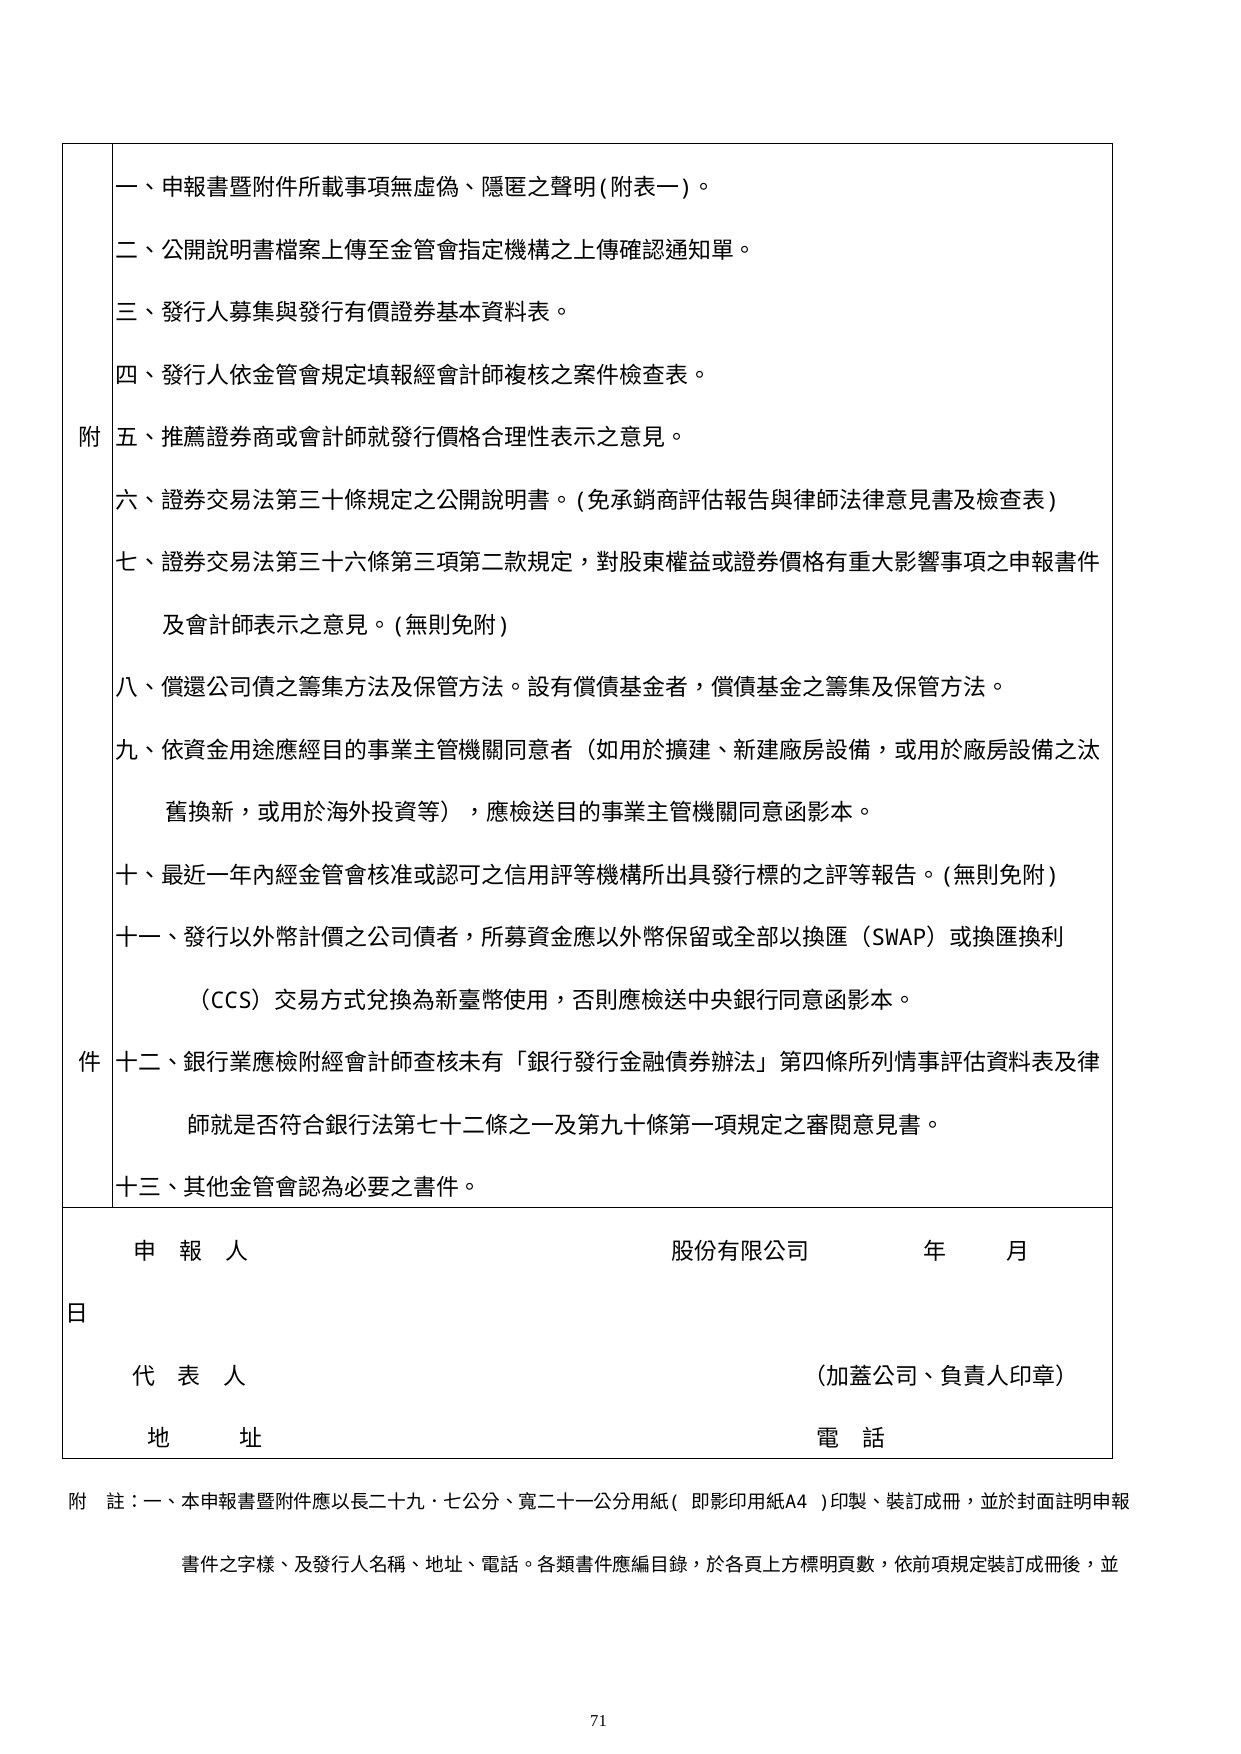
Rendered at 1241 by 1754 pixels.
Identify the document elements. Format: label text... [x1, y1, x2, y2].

table_cell 一、申報書暨附件所載事項無虛偽、隱匿之聲明(附表一)。 二、公開說明書檔案上傳至金管會指定機構之上傳確認通知單。 三、發行人募集與發行有價證券基本資料表。 四、發行人依金管會規定填報經會計師複核之案件檢查表。 五、推薦證券商或會計師就發行價格合理性表示之意見。 六、證券交易法第三十條規定之公開說明書。(免承銷商評估報告與律師法律意見書及檢查表) 七、證券交易法第三十六條第三項第二款規定，對股東權益或證券價格有重大影響事項之申報書件及會計師表示之意見。(無則免附) 八、償還公司債之籌集方法及保管方法。設有償債基金者，償債基金之籌集及保管方法。 九、依資金用途應經目的事業主管機關同意者（如用於擴建、新建廠房設備，或用於廠房設備之汰舊換新，或用於海外投資等），應檢送目的事業主管機關同意函影本。 十、最近一年內經金管會核准或認可之信用評等機構所出具發行標的之評等報告。(無則免附) 十一、發行以外幣計價之公司債者，所募資金應以外幣保留或全部以換匯（SWAP）或換匯換利（CCS）交易方式兌換為新臺幣使用，否則應檢送中央銀行同意函影本。 十二、銀行業應檢附經會計師查核未有「銀行發行金融債券辦法」第四條所列情事評估資料表及律師就是否符合銀行法第七十二條之一及第九十條第一項規定之審閱意見書。 十三、其他金管會認為必要之書件。 [113, 144, 1112, 1207]
text 附 註：一、本申報書暨附件應以長二十九．七公分、寬二十一公分用紙( 即影印用紙A4 )印製、裝訂成冊，並於封面註明申報書件之字樣、及發行人名稱、地址、電話。各類書件應編目錄，於各頁上方標明頁數，依前項規定裝訂成冊後，並 [68, 1459, 1137, 1584]
table_cell 申 報 人 股份有限公司 年 月 日 代 表 人 （加蓋公司、負責人印章） 地 址 電 話 [63, 1208, 1112, 1458]
table_cell 附 件 [63, 144, 112, 1207]
